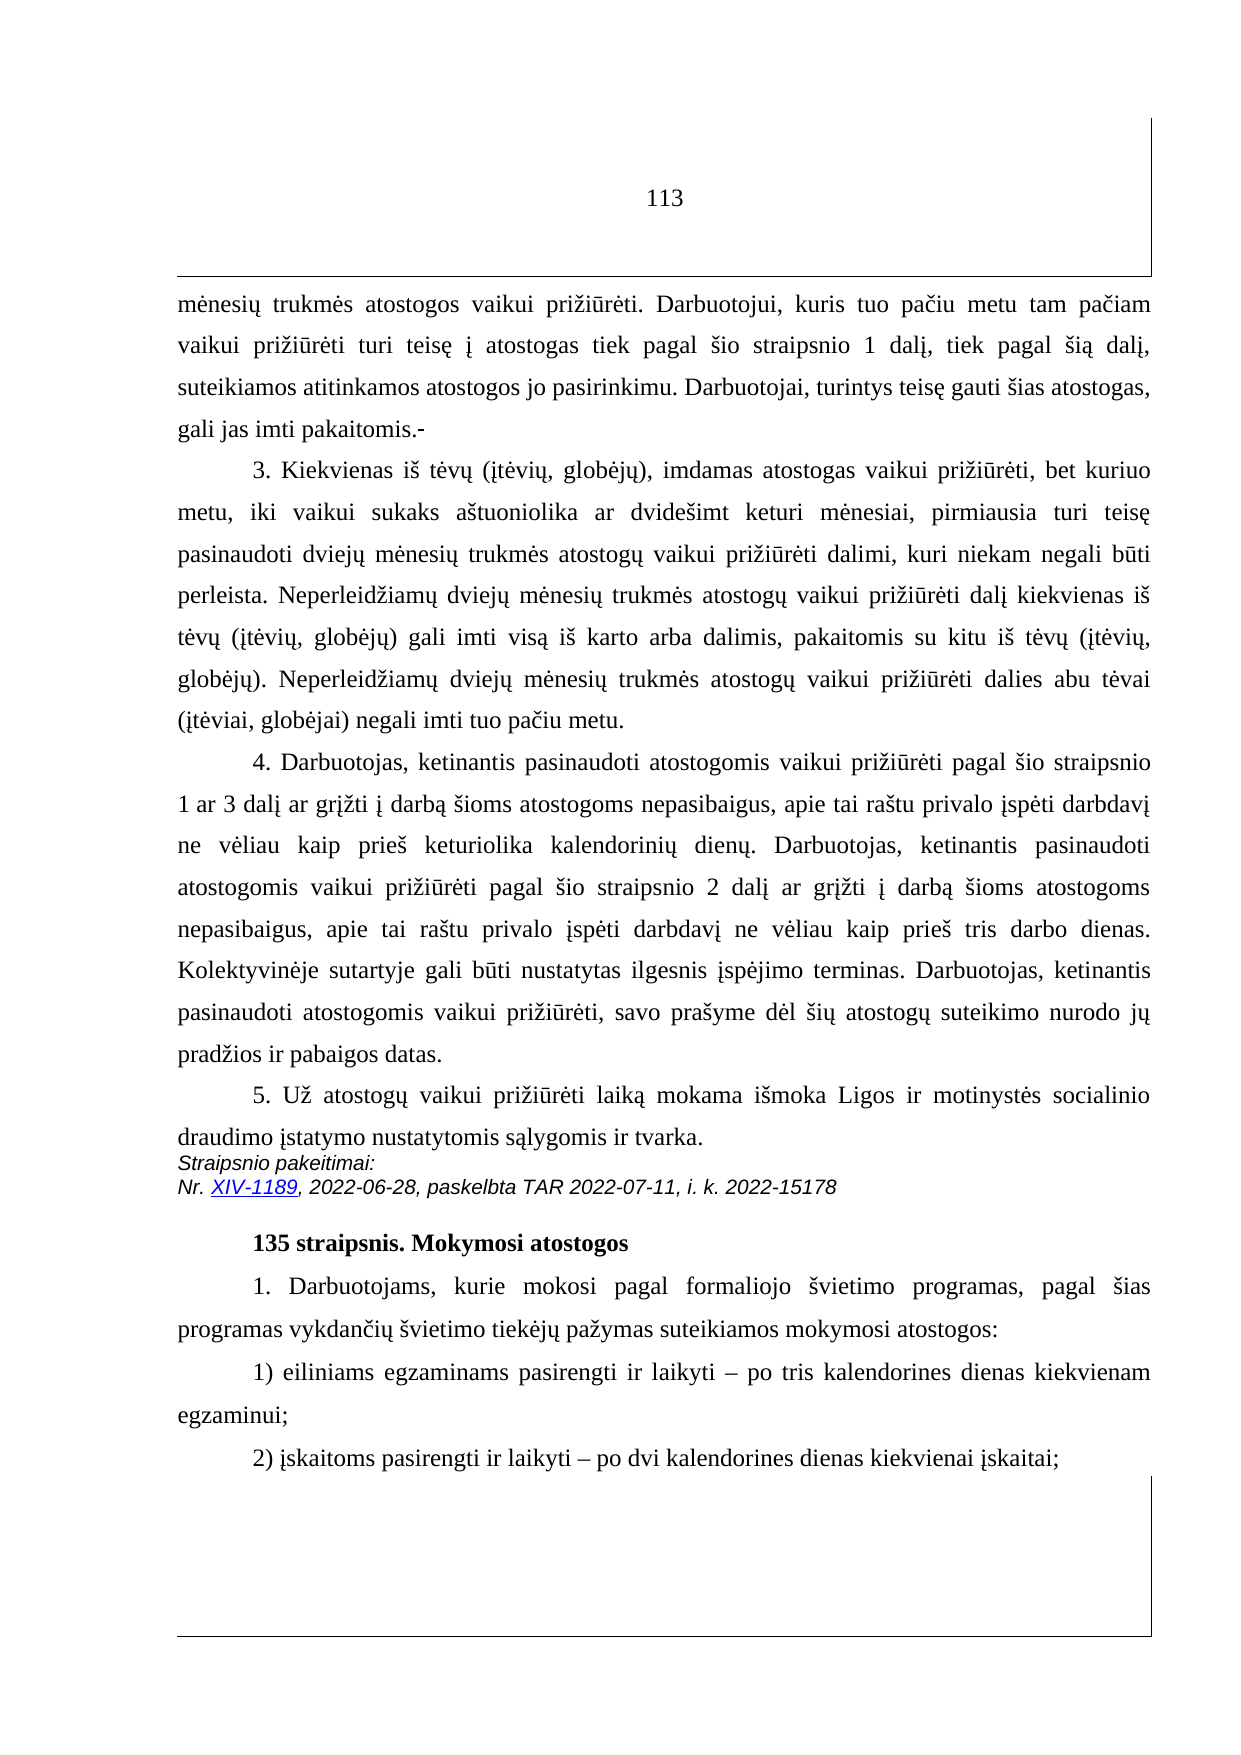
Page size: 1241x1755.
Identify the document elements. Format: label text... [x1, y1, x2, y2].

text 2) įskaitoms pasirengti ir laikyti – po dvi kalendorines dienas kiekvienai įskaitai; [177, 1443, 1152, 1472]
text 1) eiliniams egzaminams pasirengti ir laikyti – po tris kalendorines dienas kiekvienam egzaminui; [177, 1357, 1152, 1429]
text Nr. XIV-1189, 2022-06-28, paskelbta TAR 2022-07-11, i. k. 2022-15178 [177, 1175, 1152, 1199]
text Straipsnio pakeitimai: [177, 1151, 1152, 1175]
text 4. Darbuotojas, ketinantis pasinaudoti atostogomis vaikui prižiūrėti pagal šio straipsnio 1 ar 3 dalį ar grįžti į darbą šioms atostogoms nepasibaigus, apie tai raštu privalo įspėti darbdavį ne vėliau kaip prieš keturiolika kalendorinių dienų. Darbuotojas, ketinantis pasinaudoti atostogomis vaikui prižiūrėti pagal šio straipsnio 2 dalį ar grįžti į darbą šioms atostogoms nepasibaigus, apie tai raštu privalo įspėti darbdavį ne vėliau kaip prieš tris darbo dienas. Kolektyvinėje sutartyje gali būti nustatytas ilgesnis įspėjimo terminas. Darbuotojas, ketinantis pasinaudoti atostogomis vaikui prižiūrėti, savo prašyme dėl šių atostogų suteikimo nurodo jų pradžios ir pabaigos datas. [177, 734, 1152, 1068]
text 135 straipsnis. Mokymosi atostogos [177, 1228, 1152, 1256]
text 5. Už atostogų vaikui prižiūrėti laiką mokama išmoka Ligos ir motinystės socialinio draudimo įstatymo nustatytomis sąlygomis ir tvarka. [177, 1068, 1152, 1151]
text 3. Kiekvienas iš tėvų (įtėvių, globėjų), imdamas atostogas vaikui prižiūrėti, bet kuriuo metu, iki vaikui sukaks aštuoniolika ar dvidešimt keturi mėnesiai, pirmiausia turi teisę pasinaudoti dviejų mėnesių trukmės atostogų vaikui prižiūrėti dalimi, kuri niekam negali būti perleista. Neperleidžiamų dviejų mėnesių trukmės atostogų vaikui prižiūrėti dalį kiekvienas iš tėvų (įtėvių, globėjų) gali imti visą iš karto arba dalimis, pakaitomis su kitu iš tėvų (įtėvių, globėjų). Neperleidžiamų dviejų mėnesių trukmės atostogų vaikui prižiūrėti dalies abu tėvai (įtėviai, globėjai) negali imti tuo pačiu metu. [177, 443, 1152, 734]
text 1. Darbuotojams, kurie mokosi pagal formaliojo švietimo programas, pagal šias programas vykdančių švietimo tiekėjų pažymas suteikiamos mokymosi atostogos: [177, 1271, 1152, 1343]
text mėnesių trukmės atostogos vaikui prižiūrėti. Darbuotojui, kuris tuo pačiu metu tam pačiam vaikui prižiūrėti turi teisę į atostogas tiek pagal šio straipsnio 1 dalį, tiek pagal šią dalį, suteikiamos atitinkamos atostogos jo pasirinkimu. Darbuotojai, turintys teisę gauti šias atostogas, gali jas imti pakaitomis. [177, 276, 1152, 443]
